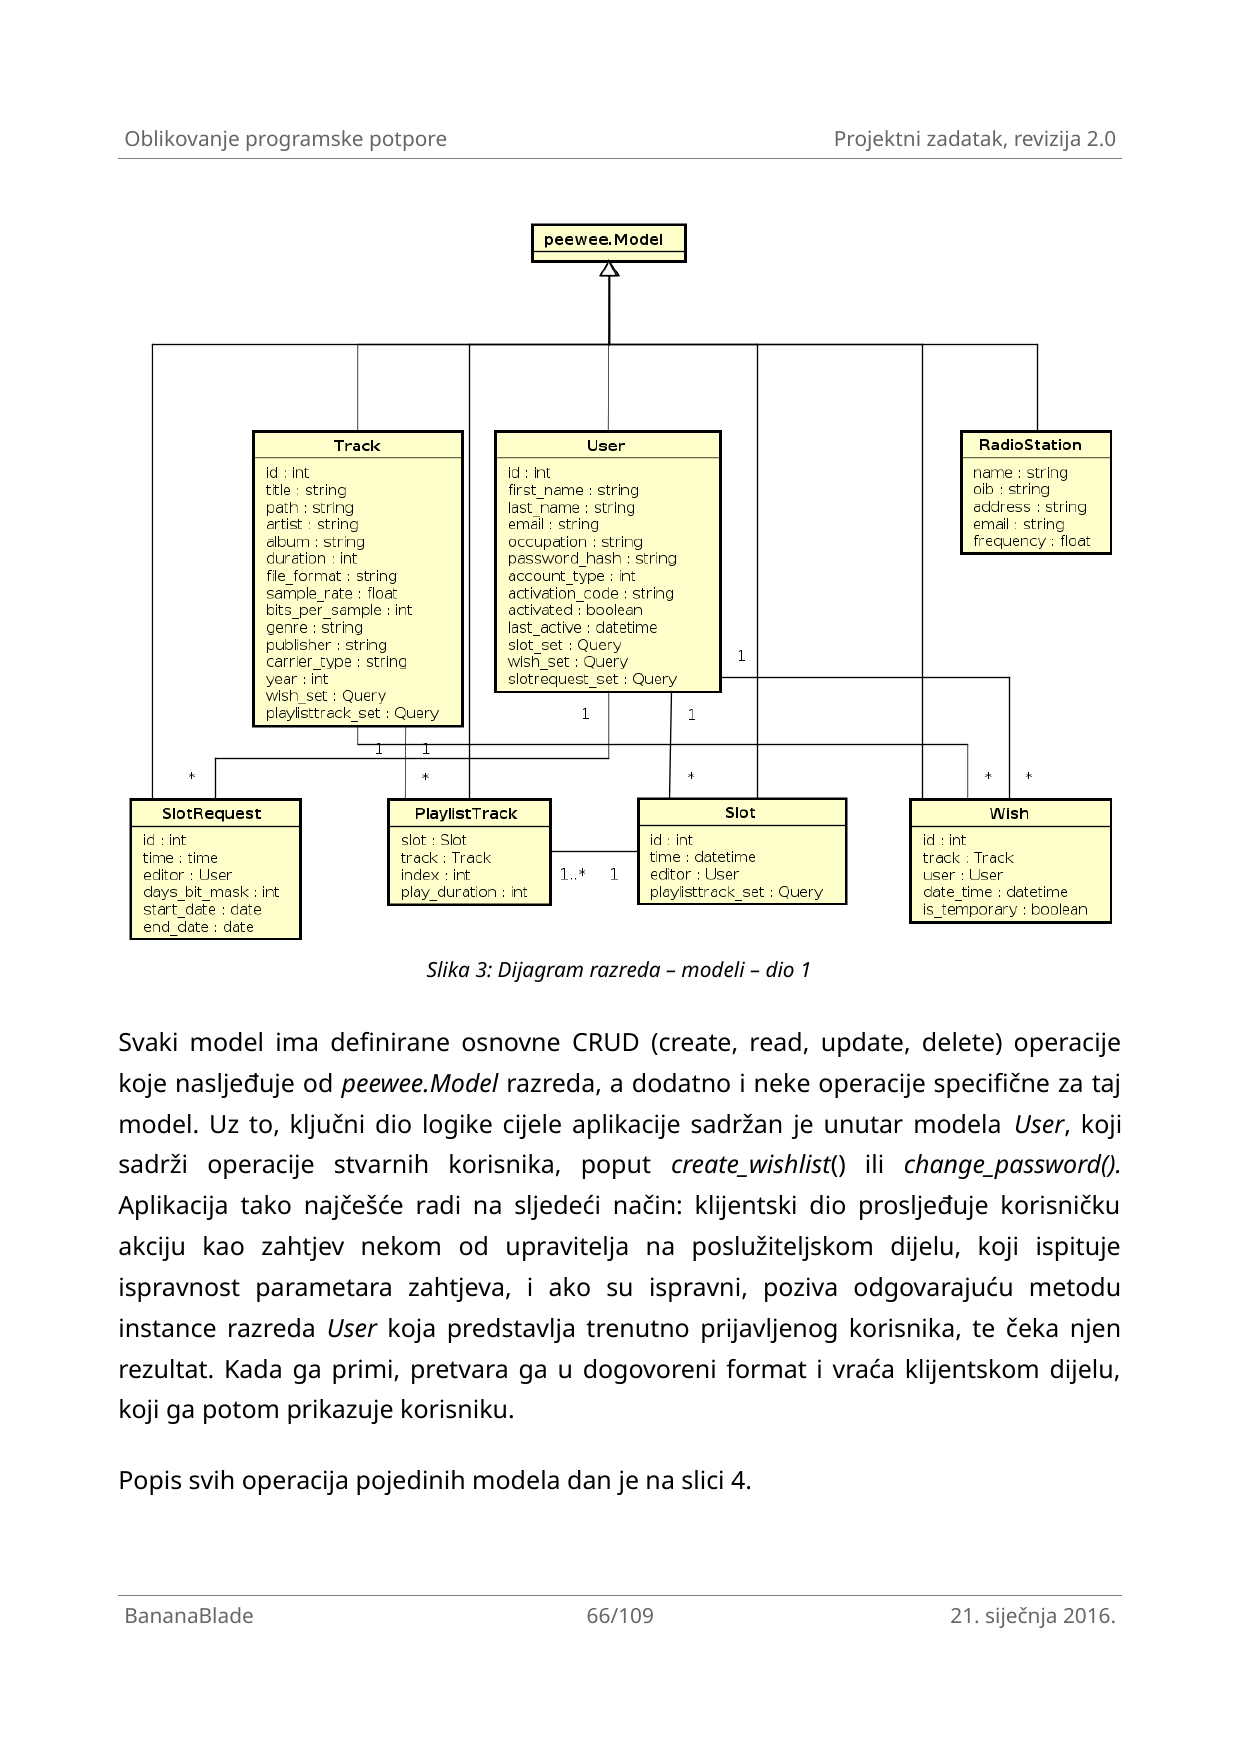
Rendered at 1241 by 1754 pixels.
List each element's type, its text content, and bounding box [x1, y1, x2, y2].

picture [118, 213, 1123, 950]
text Svaki model ima definirane osnovne CRUD (create, read, update, delete) operacije koje nasljeđuje od peewee.Model razreda, a dodatno i neke operacije specifične za taj model. Uz to, ključni dio logike cijele aplikacije sadržan je unutar modela User, koji sadrži operacije stvarnih korisnika, poput create_wishlist() ili change_password(). Aplikacija tako najčešće radi na sljedeći način: klijentski dio prosljeđuje korisničku akciju kao zahtjev nekom od upravitelja na poslužiteljskom dijelu, koji ispituje ispravnost parametara zahtjeva, i ako su ispravni, poziva odgovarajuću metodu instance razreda User koja predstavlja trenutno prijavljenog korisnika, te čeka njen rezultat. Kada ga primi, pretvara ga u dogovoreni format i vraća klijentskom dijelu, koji ga potom prikazuje korisniku. [118, 984, 1122, 1426]
text Popis svih operacija pojedinih modela dan je na slici 4. [118, 1462, 1122, 1497]
text Slika 3: Dijagram razreda – modeli – dio 1 [118, 950, 1122, 984]
text [118, 188, 1122, 213]
